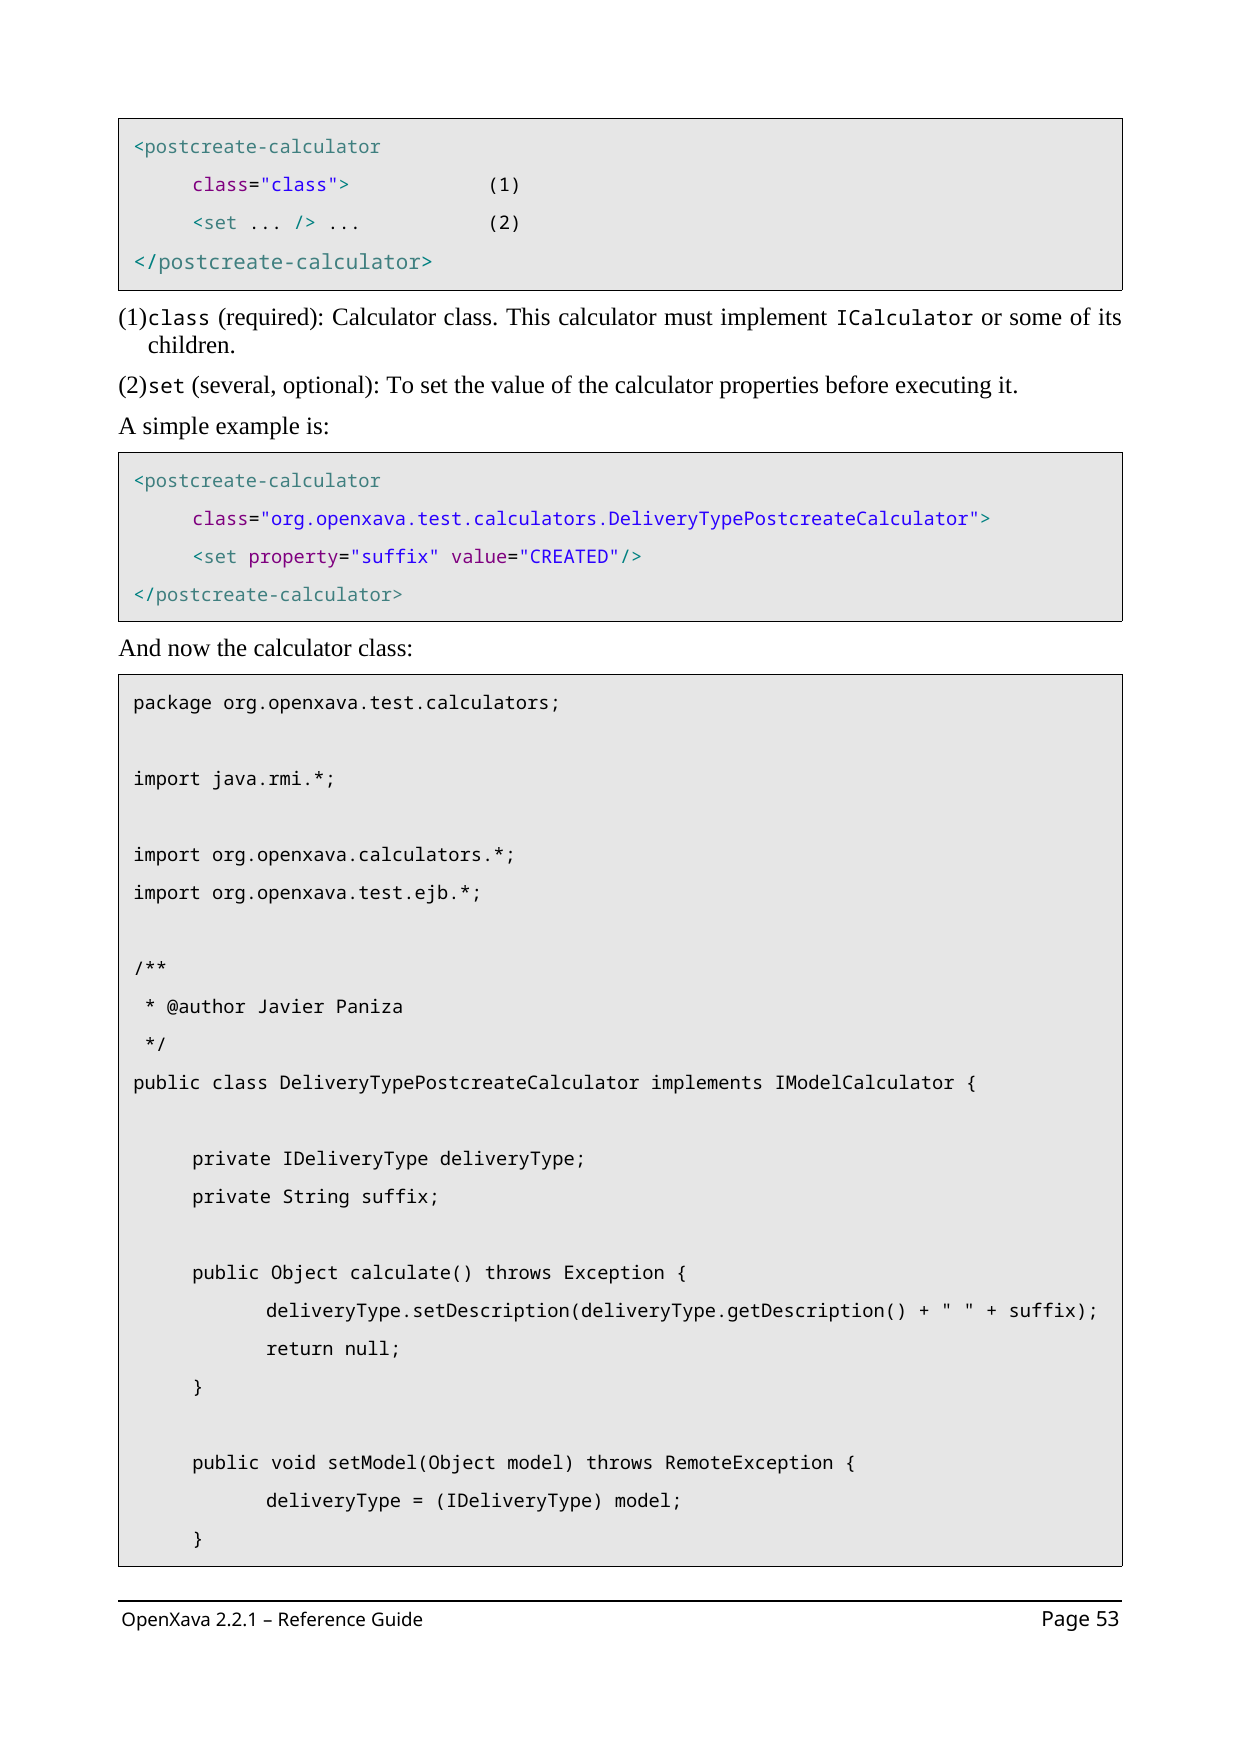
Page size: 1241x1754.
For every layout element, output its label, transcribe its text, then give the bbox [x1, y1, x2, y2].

text A simple example is: [118, 412, 1122, 439]
text public Object calculate() throws Exception { [119, 1244, 1122, 1282]
text return null; [119, 1321, 1122, 1358]
text public void setModel(Object model) throws RemoteException { [119, 1434, 1122, 1473]
text } [119, 1358, 1122, 1397]
list set (several, optional): To set the value of the calculator properties before executing it. [118, 371, 1122, 399]
text import org.openxava.calculators.*; [119, 826, 1122, 864]
text private String suffix; [119, 1168, 1122, 1206]
text package org.openxava.test.calculators; [119, 675, 1122, 712]
text */ [119, 1016, 1122, 1054]
text class="org.openxava.test.calculators.DeliveryTypePostcreateCalculator"> [119, 490, 1122, 528]
text <postcreate-calculator [119, 119, 1122, 156]
text * @author Javier Paniza [119, 978, 1122, 1016]
text import org.openxava.test.ejb.*; [119, 864, 1122, 902]
text </postcreate-calculator> [119, 232, 1122, 290]
list class (required): Calculator class. This calculator must implement ICalculator or some of its children. [118, 303, 1122, 359]
text <postcreate-calculator [119, 453, 1122, 490]
text /** [119, 940, 1122, 978]
text deliveryType.setDescription(deliveryType.getDescription() + " " + suffix); [119, 1282, 1122, 1321]
text deliveryType = (IDeliveryType) model; [119, 1473, 1122, 1511]
text class="class"> (1) [119, 156, 1122, 194]
text And now the calculator class: [118, 634, 1122, 662]
text <set property="suffix" value="CREATED"/> [119, 528, 1122, 566]
text private IDeliveryType deliveryType; [119, 1130, 1122, 1168]
text public class DeliveryTypePostcreateCalculator implements IModelCalculator { [119, 1054, 1122, 1092]
text </postcreate-calculator> [119, 566, 1122, 621]
text } [119, 1511, 1122, 1566]
text import java.rmi.*; [119, 750, 1122, 788]
text <set ... /> ... (2) [119, 194, 1122, 232]
